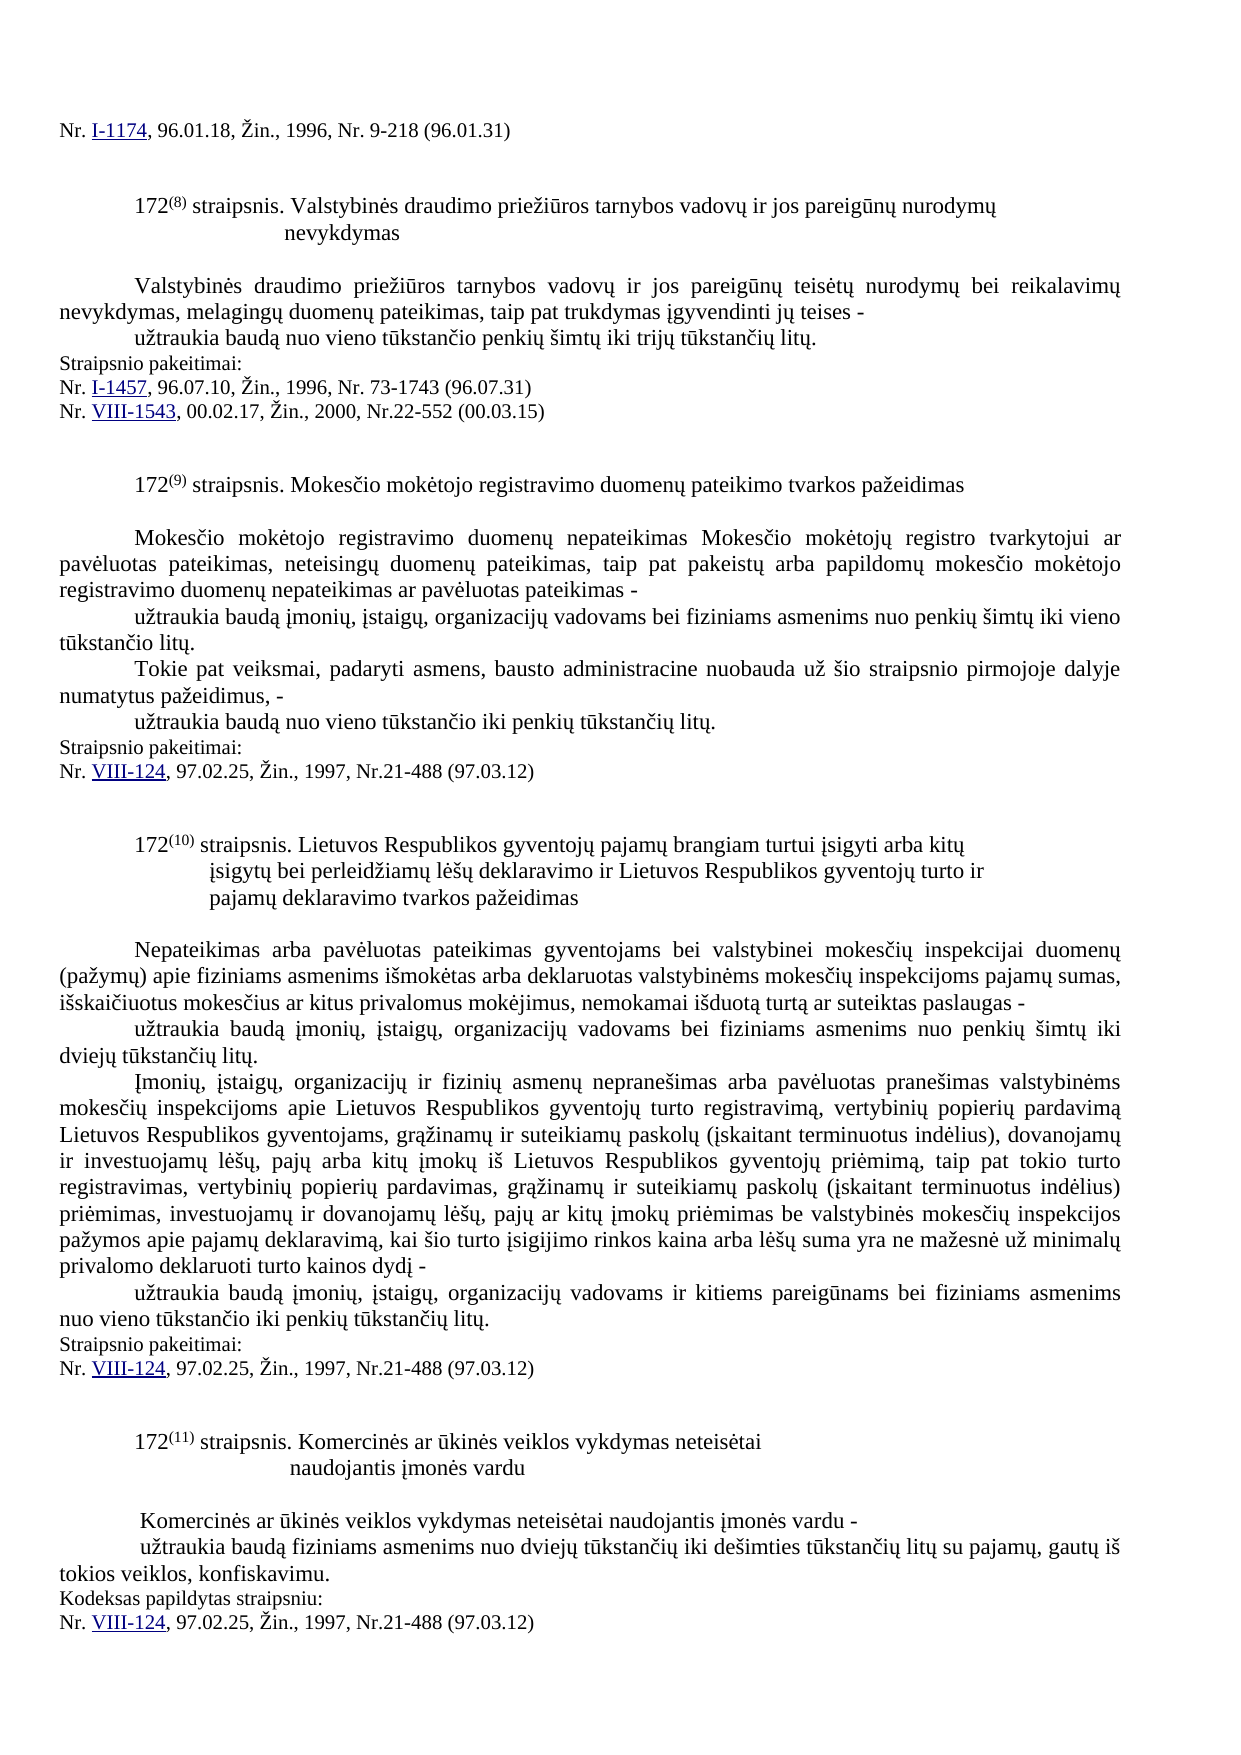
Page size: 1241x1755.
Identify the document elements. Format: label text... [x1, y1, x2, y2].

text Nr. I-1457, 96.07.10, Žin., 1996, Nr. 73-1743 (96.07.31) [59, 375, 1122, 399]
text 172(11) straipsnis. Komercinės ar ūkinės veiklos vykdymas neteisėtai [59, 1428, 1122, 1454]
text Tokie pat veiksmai, padaryti asmens, bausto administracine nuobauda už šio straipsnio pirmojoje dalyje numatytus pažeidimus, - [59, 656, 1122, 708]
text Mokesčio mokėtojo registravimo duomenų nepateikimas Mokesčio mokėtojų registro tvarkytojui ar pavėluotas pateikimas, neteisingų duomenų pateikimas, taip pat pakeistų arba papildomų mokesčio mokėtojo registravimo duomenų nepateikimas ar pavėluotas pateikimas - [59, 524, 1122, 603]
text Straipsnio pakeitimai: [59, 351, 1122, 375]
text Nr. VIII-124, 97.02.25, Žin., 1997, Nr.21-488 (97.03.12) [59, 759, 1122, 783]
text užtraukia baudą fiziniams asmenims nuo dviejų tūkstančių iki dešimties tūkstančių litų su pajamų, gautų iš tokios veiklos, konfiskavimu. [59, 1533, 1122, 1586]
text Komercinės ar ūkinės veiklos vykdymas neteisėtai naudojantis įmonės vardu - [59, 1507, 1122, 1533]
text nevykdymas [284, 219, 1122, 245]
text Įmonių, įstaigų, organizacijų ir fizinių asmenų nepranešimas arba pavėluotas pranešimas valstybinėms mokesčių inspekcijoms apie Lietuvos Respublikos gyventojų turto registravimą, vertybinių popierių pardavimą Lietuvos Respublikos gyventojams, grąžinamų ir suteikiamų paskolų (įskaitant terminuotus indėlius), dovanojamų ir investuojamų lėšų, pajų arba kitų įmokų iš Lietuvos Respublikos gyventojų priėmimą, taip pat tokio turto registravimas, vertybinių popierių pardavimas, grąžinamų ir suteikiamų paskolų (įskaitant terminuotus indėlius) priėmimas, investuojamų ir dovanojamų lėšų, pajų ar kitų įmokų priėmimas be valstybinės mokesčių inspekcijos pažymos apie pajamų deklaravimą, kai šio turto įsigijimo rinkos kaina arba lėšų suma yra ne mažesnė už minimalų privalomo deklaruoti turto kainos dydį - [59, 1068, 1122, 1279]
text Valstybinės draudimo priežiūros tarnybos vadovų ir jos pareigūnų teisėtų nurodymų bei reikalavimų nevykdymas, melagingų duomenų pateikimas, taip pat trukdymas įgyvendinti jų teises - [59, 272, 1122, 324]
text Nr. I-1174, 96.01.18, Žin., 1996, Nr. 9-218 (96.01.31) [59, 118, 1122, 142]
text užtraukia baudą įmonių, įstaigų, organizacijų vadovams ir kitiems pareigūnams bei fiziniams asmenims nuo vieno tūkstančio iki penkių tūkstančių litų. [59, 1279, 1122, 1332]
text užtraukia baudą įmonių, įstaigų, organizacijų vadovams bei fiziniams asmenims nuo penkių šimtų iki vieno tūkstančio litų. [59, 603, 1122, 656]
text užtraukia baudą įmonių, įstaigų, organizacijų vadovams bei fiziniams asmenims nuo penkių šimtų iki dviejų tūkstančių litų. [59, 1015, 1122, 1068]
text užtraukia baudą nuo vieno tūkstančio iki penkių tūkstančių litų. [59, 708, 1122, 734]
text užtraukia baudą nuo vieno tūkstančio penkių šimtų iki trijų tūkstančių litų. [59, 324, 1122, 351]
text Kodeksas papildytas straipsniu: [59, 1586, 1122, 1610]
text Nr. VIII-124, 97.02.25, Žin., 1997, Nr.21-488 (97.03.12) [59, 1610, 1122, 1634]
text 172(9) straipsnis. Mokesčio mokėtojo registravimo duomenų pateikimo tvarkos pažeidimas [59, 471, 1122, 497]
text Straipsnio pakeitimai: [59, 734, 1122, 759]
text naudojantis įmonės vardu [59, 1454, 1122, 1481]
text Nr. VIII-1543, 00.02.17, Žin., 2000, Nr.22-552 (00.03.15) [59, 399, 1122, 423]
text Nr. VIII-124, 97.02.25, Žin., 1997, Nr.21-488 (97.03.12) [59, 1356, 1122, 1380]
text pajamų deklaravimo tvarkos pažeidimas [209, 883, 1122, 910]
text 172(8) straipsnis. Valstybinės draudimo priežiūros tarnybos vadovų ir jos pareigūnų nurodymų [134, 193, 1122, 219]
text Nepateikimas arba pavėluotas pateikimas gyventojams bei valstybinei mokesčių inspekcijai duomenų (pažymų) apie fiziniams asmenims išmokėtas arba deklaruotas valstybinėms mokesčių inspekcijoms pajamų sumas, išskaičiuotus mokesčius ar kitus privalomus mokėjimus, nemokamai išduotą turtą ar suteiktas paslaugas - [59, 936, 1122, 1015]
text 172(10) straipsnis. Lietuvos Respublikos gyventojų pajamų brangiam turtui įsigyti arba kitų [59, 831, 1122, 857]
text Straipsnio pakeitimai: [59, 1332, 1122, 1356]
text įsigytų bei perleidžiamų lėšų deklaravimo ir Lietuvos Respublikos gyventojų turto ir [134, 857, 1122, 883]
